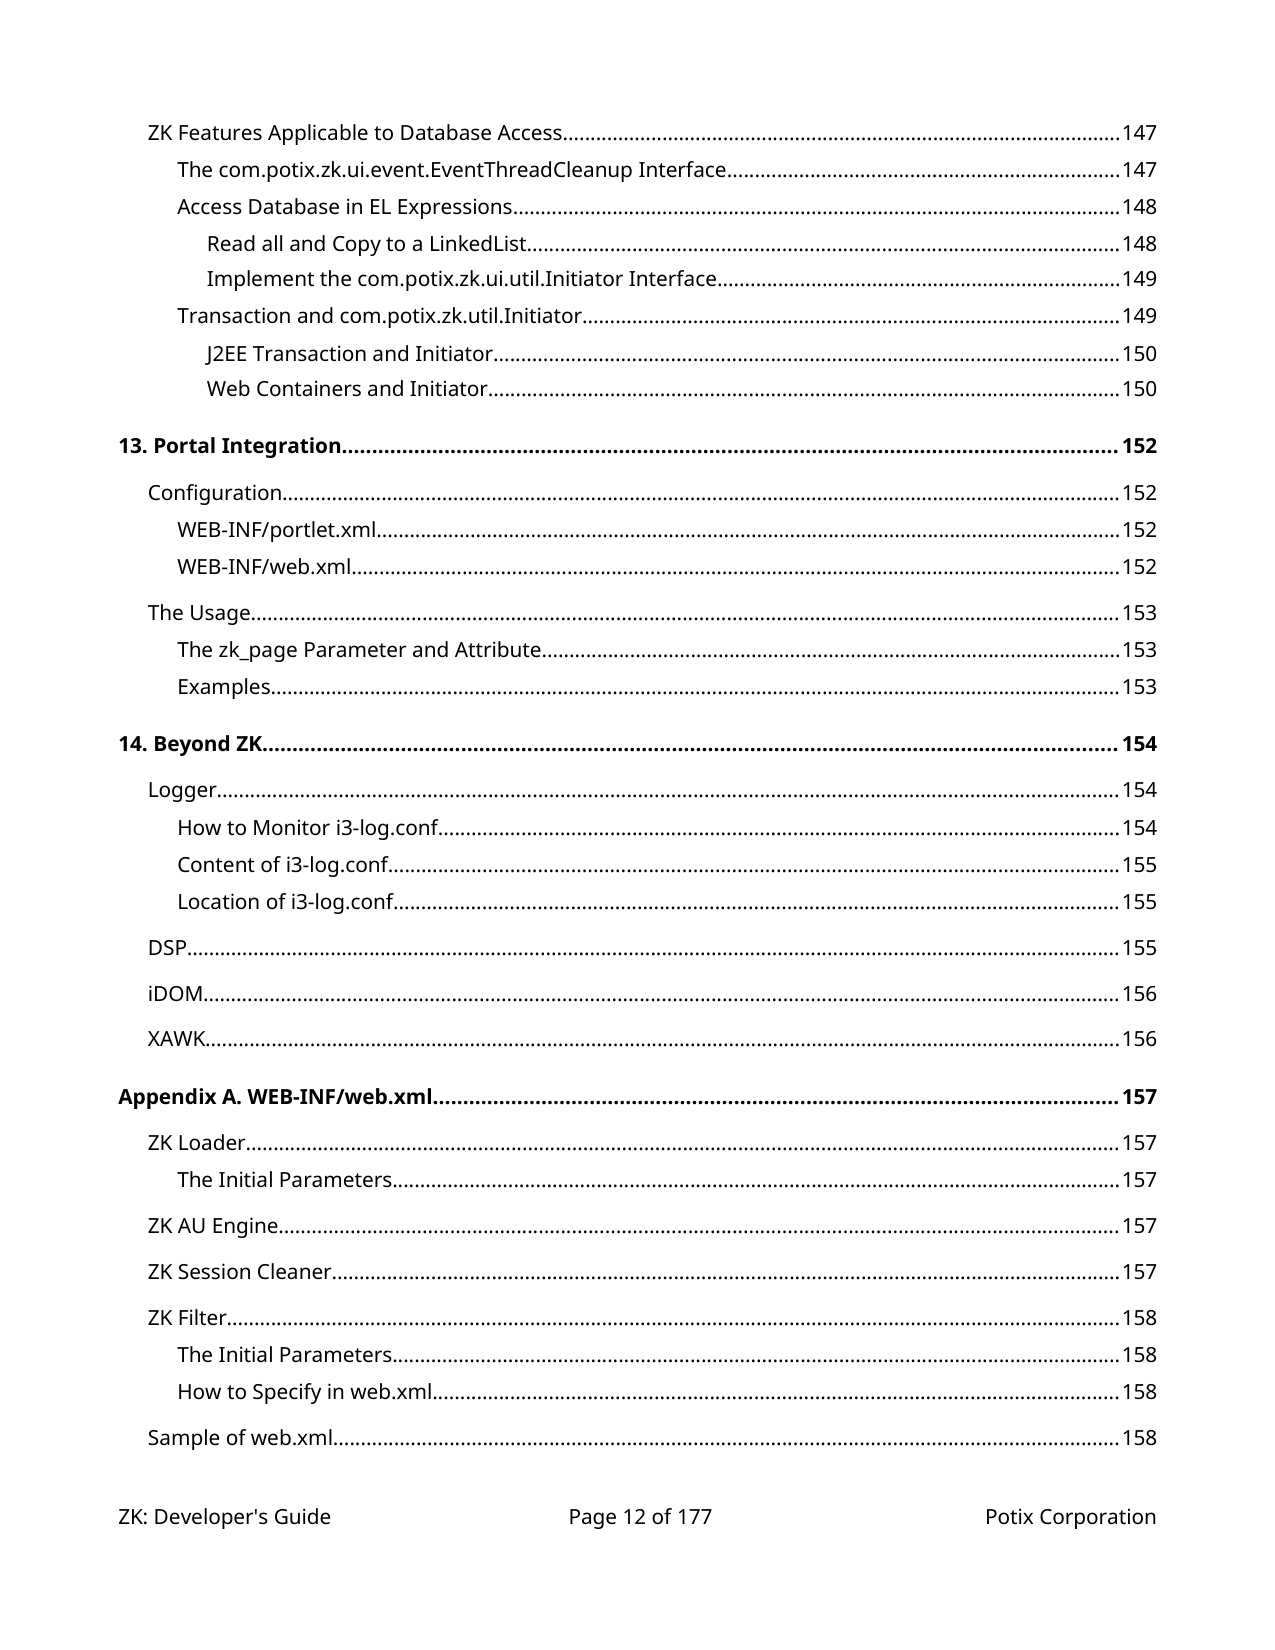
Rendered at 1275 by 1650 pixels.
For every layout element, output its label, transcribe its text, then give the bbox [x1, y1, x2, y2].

text Logger 154 [148, 776, 1157, 804]
text The Initial Parameters 157 [177, 1165, 1157, 1193]
text Access Database in EL Expressions 148 [177, 192, 1157, 221]
text Sample of web.xml 158 [148, 1423, 1157, 1451]
text DSP 155 [148, 933, 1157, 961]
text 14. Beyond ZK 154 [118, 729, 1157, 758]
text iDOM 156 [148, 979, 1157, 1007]
text WEB-INF/web.xml 152 [177, 552, 1157, 580]
text Appendix A. WEB-INF/web.xml 157 [118, 1082, 1157, 1111]
text XAWK 156 [148, 1024, 1157, 1053]
text Examples 153 [177, 672, 1157, 700]
text ZK Filter 158 [148, 1303, 1157, 1331]
text The com.potix.zk.ui.event.EventThreadCleanup Interface 147 [177, 155, 1157, 183]
text ZK Features Applicable to Database Access 147 [148, 118, 1157, 146]
text ZK AU Engine 157 [148, 1211, 1157, 1239]
text The Usage 153 [148, 598, 1157, 626]
text How to Specify in web.xml 158 [177, 1377, 1157, 1406]
text Content of i3-log.conf 155 [177, 850, 1157, 878]
text The zk_page Parameter and Attribute 153 [177, 635, 1157, 663]
text 13. Portal Integration 152 [118, 432, 1157, 460]
text ZK Session Cleaner 157 [148, 1257, 1157, 1285]
text How to Monitor i3-log.conf 154 [177, 813, 1157, 841]
text Configuration 152 [148, 478, 1157, 506]
text Transaction and com.potix.zk.util.Initiator 149 [177, 302, 1157, 330]
text Web Containers and Initiator 150 [207, 374, 1157, 402]
text The Initial Parameters 158 [177, 1340, 1157, 1368]
text ZK Loader 157 [148, 1128, 1157, 1156]
text Location of i3-log.conf 155 [177, 887, 1157, 915]
text J2EE Transaction and Initiator 150 [207, 339, 1157, 367]
text WEB-INF/portlet.xml 152 [177, 515, 1157, 543]
text Read all and Copy to a LinkedList 148 [207, 229, 1157, 258]
text Implement the com.potix.zk.ui.util.Initiator Interface 149 [207, 264, 1157, 293]
